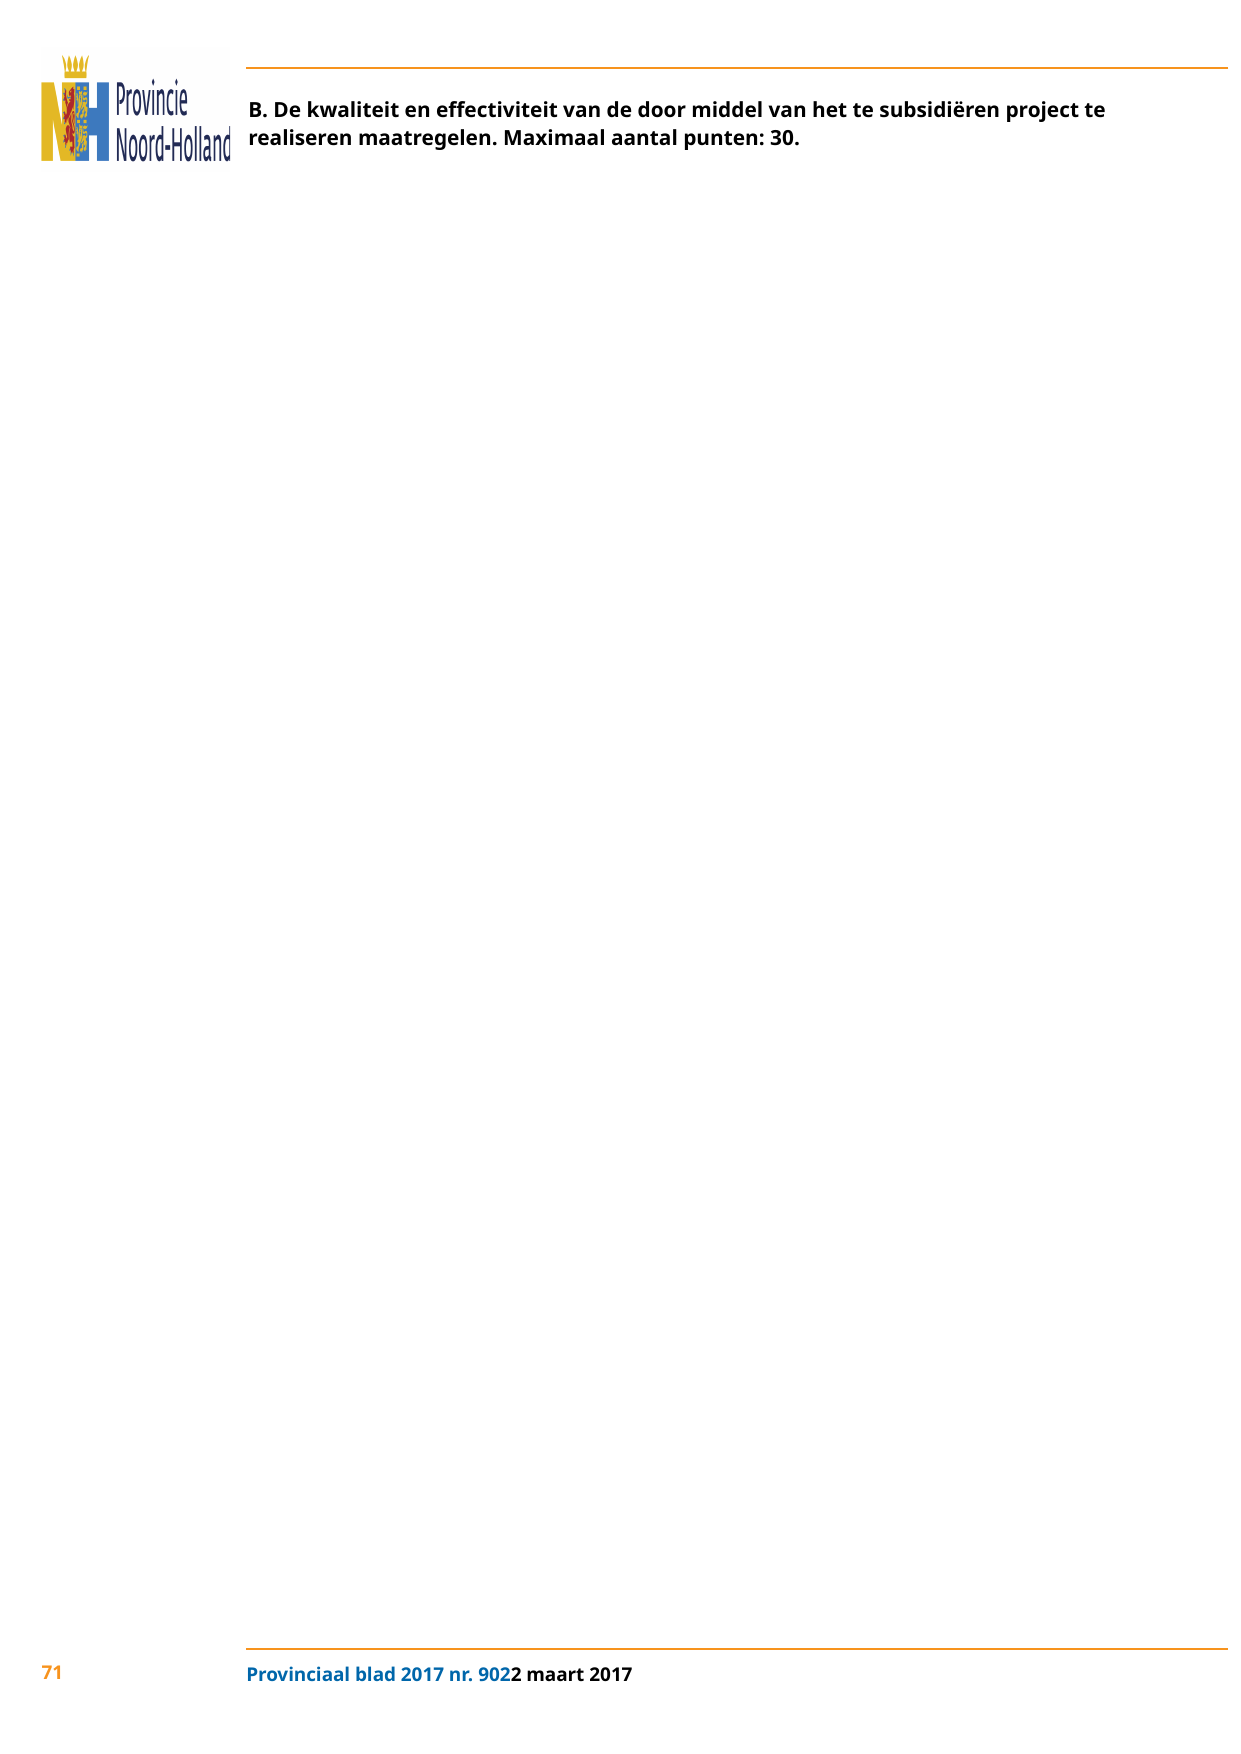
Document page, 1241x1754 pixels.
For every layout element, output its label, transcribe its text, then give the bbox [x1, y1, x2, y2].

text B. De kwaliteit en effectiviteit van de door middel van het te subsidiëren project te realiseren maatregelen. Maximaal aantal punten: 30. [248, 95, 1152, 152]
picture [41, 47, 231, 172]
